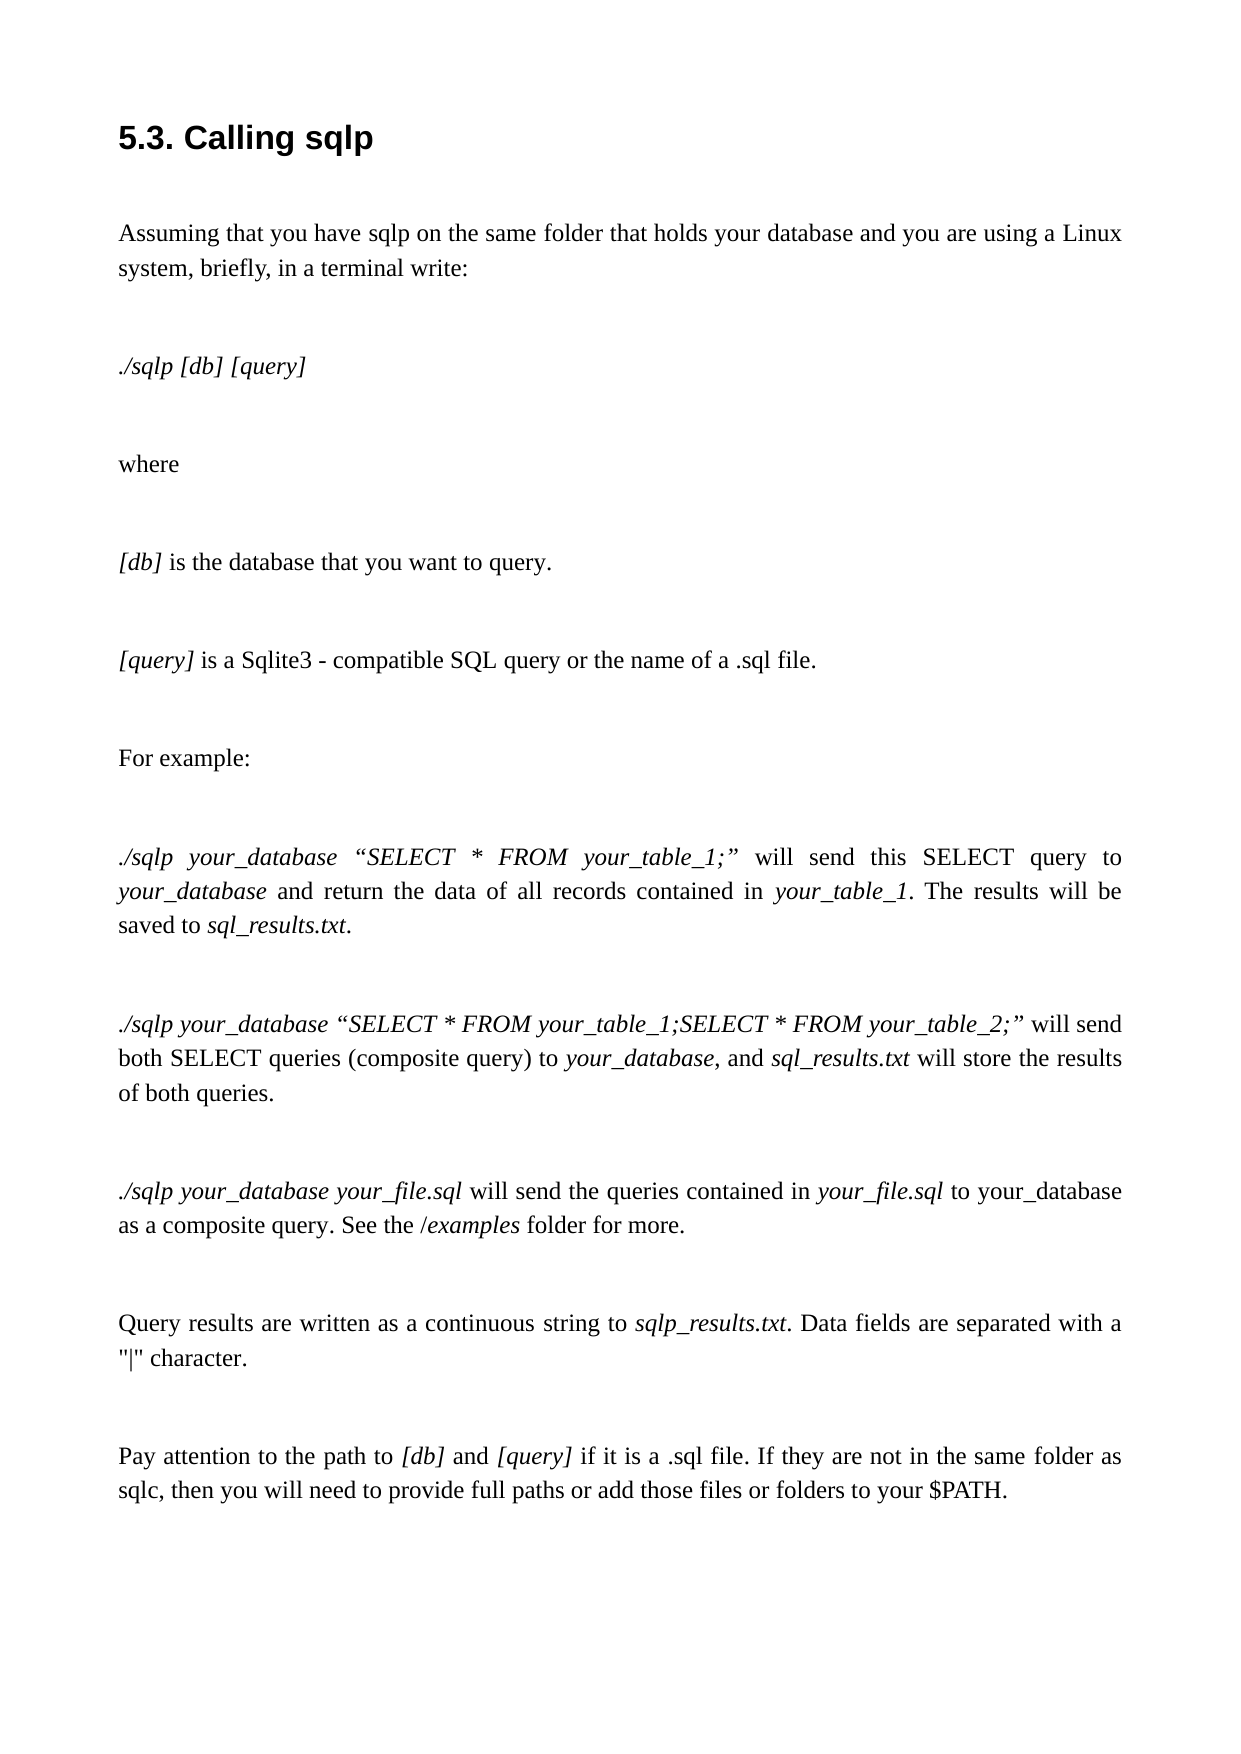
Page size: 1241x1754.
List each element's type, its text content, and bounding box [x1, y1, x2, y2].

text [query] is a Sqlite3 - compatible SQL query or the name of a .sql file. [118, 645, 1122, 674]
text ./sqlp your_database “SELECT * FROM your_table_1;SELECT * FROM your_table_2;” will send both SELECT queries (composite query) to your_database, and sql_results.txt will store the results of both queries. [118, 1009, 1122, 1106]
subtitle 5.3. Calling sqlp [118, 118, 1122, 157]
text ./sqlp your_database “SELECT * FROM your_table_1;” will send this SELECT query to your_database and return the data of all records contained in your_table_1. The results will be saved to sql_results.txt. [118, 842, 1122, 939]
text For example: [118, 743, 1122, 772]
text [db] is the database that you want to query. [118, 547, 1122, 576]
text Assuming that you have sqlp on the same folder that holds your database and you are using a Linux system, briefly, in a terminal write: [118, 218, 1122, 282]
text ./sqlp your_database your_file.sql will send the queries contained in your_file.sql to your_database as a composite query. See the /examples folder for more. [118, 1176, 1122, 1239]
text ./sqlp [db] [query] [118, 351, 1122, 380]
text Query results are written as a continuous string to sqlp_results.txt. Data fields are separated with a "|" character. [118, 1308, 1122, 1372]
text Pay attention to the path to [db] and [query] if it is a .sql file. If they are not in the same folder as sqlc, then you will need to provide full paths or add those files or folders to your $PATH. [118, 1441, 1122, 1504]
text where [118, 449, 1122, 478]
